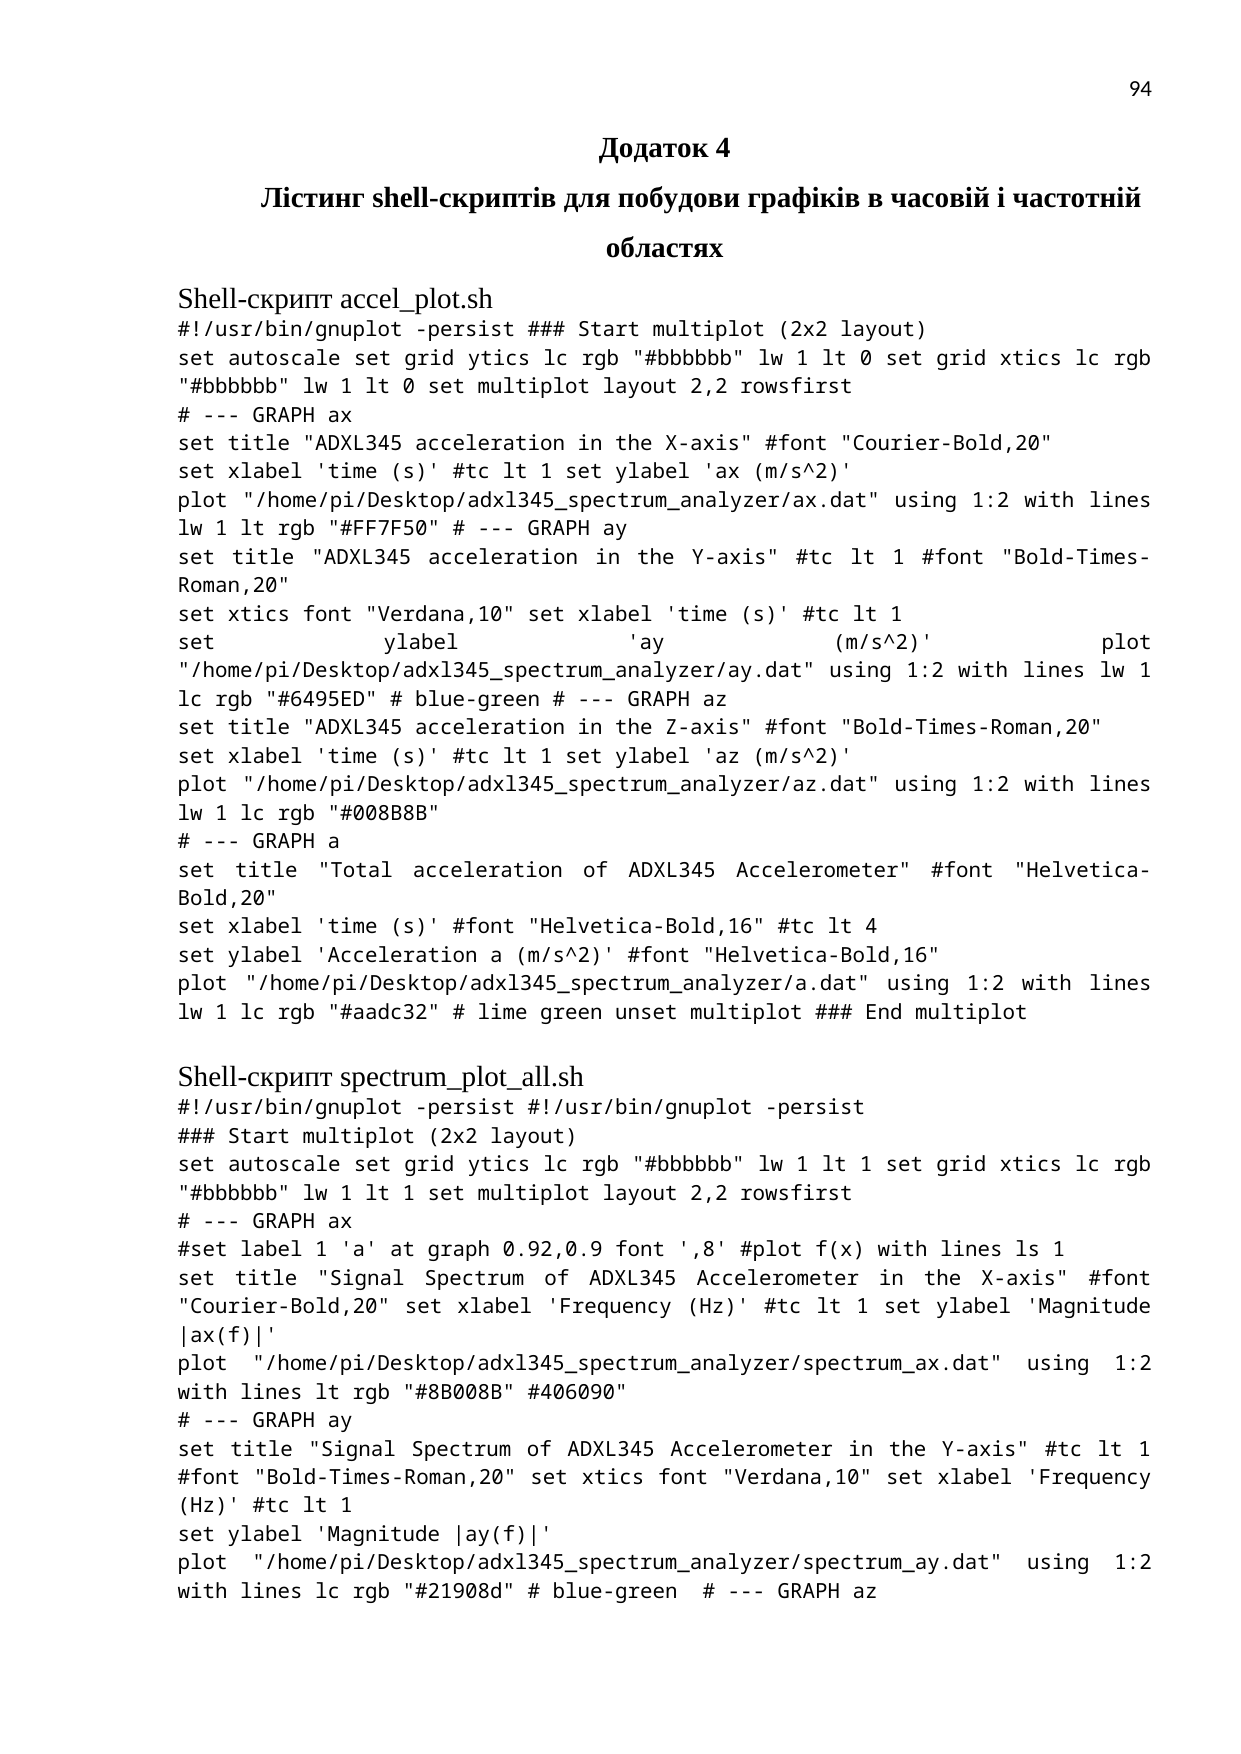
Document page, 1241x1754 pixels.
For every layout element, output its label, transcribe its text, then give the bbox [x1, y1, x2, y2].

text Додаток 4 [177, 130, 1152, 163]
text set xlabel 'time (s)' #tc lt 1 set ylabel 'az (m/s^2)' [177, 741, 1152, 769]
text # --- GRAPH a [177, 826, 1152, 855]
text set autoscale set grid ytics lc rgb "#bbbbbb" lw 1 lt 1 set grid xtics lc rgb "#bbbbbb" lw 1 lt 1 set multiplot layout 2,2 rowsfirst [177, 1149, 1152, 1206]
text set xlabel 'time (s)' #font "Helvetica-Bold,16" #tc lt 4 [177, 912, 1152, 940]
text plot "/home/pi/Desktop/adxl345_spectrum_analyzer/spectrum_ax.dat" using 1:2 with lines lt rgb "#8B008B" #406090" [177, 1348, 1152, 1405]
text set xlabel 'time (s)' #tc lt 1 set ylabel 'ax (m/s^2)' [177, 457, 1152, 485]
text set title "Signal Spectrum of ADXL345 Accelerometer in the Y-axis" #tc lt 1 #font "Bold-Times-Roman,20" set xtics font "Verdana,10" set xlabel 'Frequency (Hz)' #tc lt 1 [177, 1434, 1152, 1519]
text set ylabel 'Acceleration a (m/s^2)' #font "Helvetica-Bold,16" [177, 940, 1152, 968]
text plot "/home/pi/Desktop/adxl345_spectrum_analyzer/ax.dat" using 1:2 with lines lw 1 lt rgb "#FF7F50" # --- GRAPH ay [177, 485, 1152, 542]
text #!/usr/bin/gnuplot -persist ### Start multiplot (2x2 layout) [177, 314, 1152, 343]
text #set label 1 'a' at graph 0.92,0.9 font ',8' #plot f(x) with lines ls 1 [177, 1234, 1152, 1263]
text set title "ADXL345 acceleration in the Y-axis" #tc lt 1 #font "Bold-Times-Roman,20" [177, 542, 1152, 599]
text plot "/home/pi/Desktop/adxl345_spectrum_analyzer/spectrum_ay.dat" using 1:2 with lines lc rgb "#21908d" # blue-green # --- GRAPH az [177, 1547, 1152, 1604]
text set autoscale set grid ytics lc rgb "#bbbbbb" lw 1 lt 0 set grid xtics lc rgb "#bbbbbb" lw 1 lt 0 set multiplot layout 2,2 rowsfirst [177, 343, 1152, 400]
text set title "ADXL345 acceleration in the X-axis" #font "Courier-Bold,20" [177, 428, 1152, 457]
text # --- GRAPH ax [177, 400, 1152, 428]
text set title "Total acceleration of ADXL345 Accelerometer" #font "Helvetica-Bold,20" [177, 855, 1152, 912]
text #!/usr/bin/gnuplot -persist #!/usr/bin/gnuplot -persist [177, 1092, 1152, 1121]
text # --- GRAPH ay [177, 1405, 1152, 1434]
text Shell-скрипт spectrum_plot_all.sh [177, 1059, 1152, 1092]
text # --- GRAPH ax [177, 1206, 1152, 1234]
text Shell-скрипт accel_plot.sh [177, 281, 1152, 314]
text ### Start multiplot (2x2 layout) [177, 1121, 1152, 1149]
text set xtics font "Verdana,10" set xlabel 'time (s)' #tc lt 1 [177, 599, 1152, 627]
text set ylabel 'ay (m/s^2)' plot "/home/pi/Desktop/adxl345_spectrum_analyzer/ay.dat" using 1:2 with lines lw 1 lc rgb "#6495ED" # blue-green # --- GRAPH az [177, 627, 1152, 712]
text Лістинг shell-скриптів для побудови графіків в часовій і частотній областях [177, 180, 1152, 264]
text set title "ADXL345 acceleration in the Z-axis" #font "Bold-Times-Roman,20" [177, 712, 1152, 741]
text plot "/home/pi/Desktop/adxl345_spectrum_analyzer/az.dat" using 1:2 with lines lw 1 lc rgb "#008B8B" [177, 769, 1152, 826]
text set title "Signal Spectrum of ADXL345 Accelerometer in the X-axis" #font "Courier-Bold,20" set xlabel 'Frequency (Hz)' #tc lt 1 set ylabel 'Magnitude |ax(f)|' [177, 1263, 1152, 1348]
text plot "/home/pi/Desktop/adxl345_spectrum_analyzer/a.dat" using 1:2 with lines lw 1 lc rgb "#aadc32" # lime green unset multiplot ### End multiplot [177, 968, 1152, 1025]
text set ylabel 'Magnitude |ay(f)|' [177, 1519, 1152, 1547]
